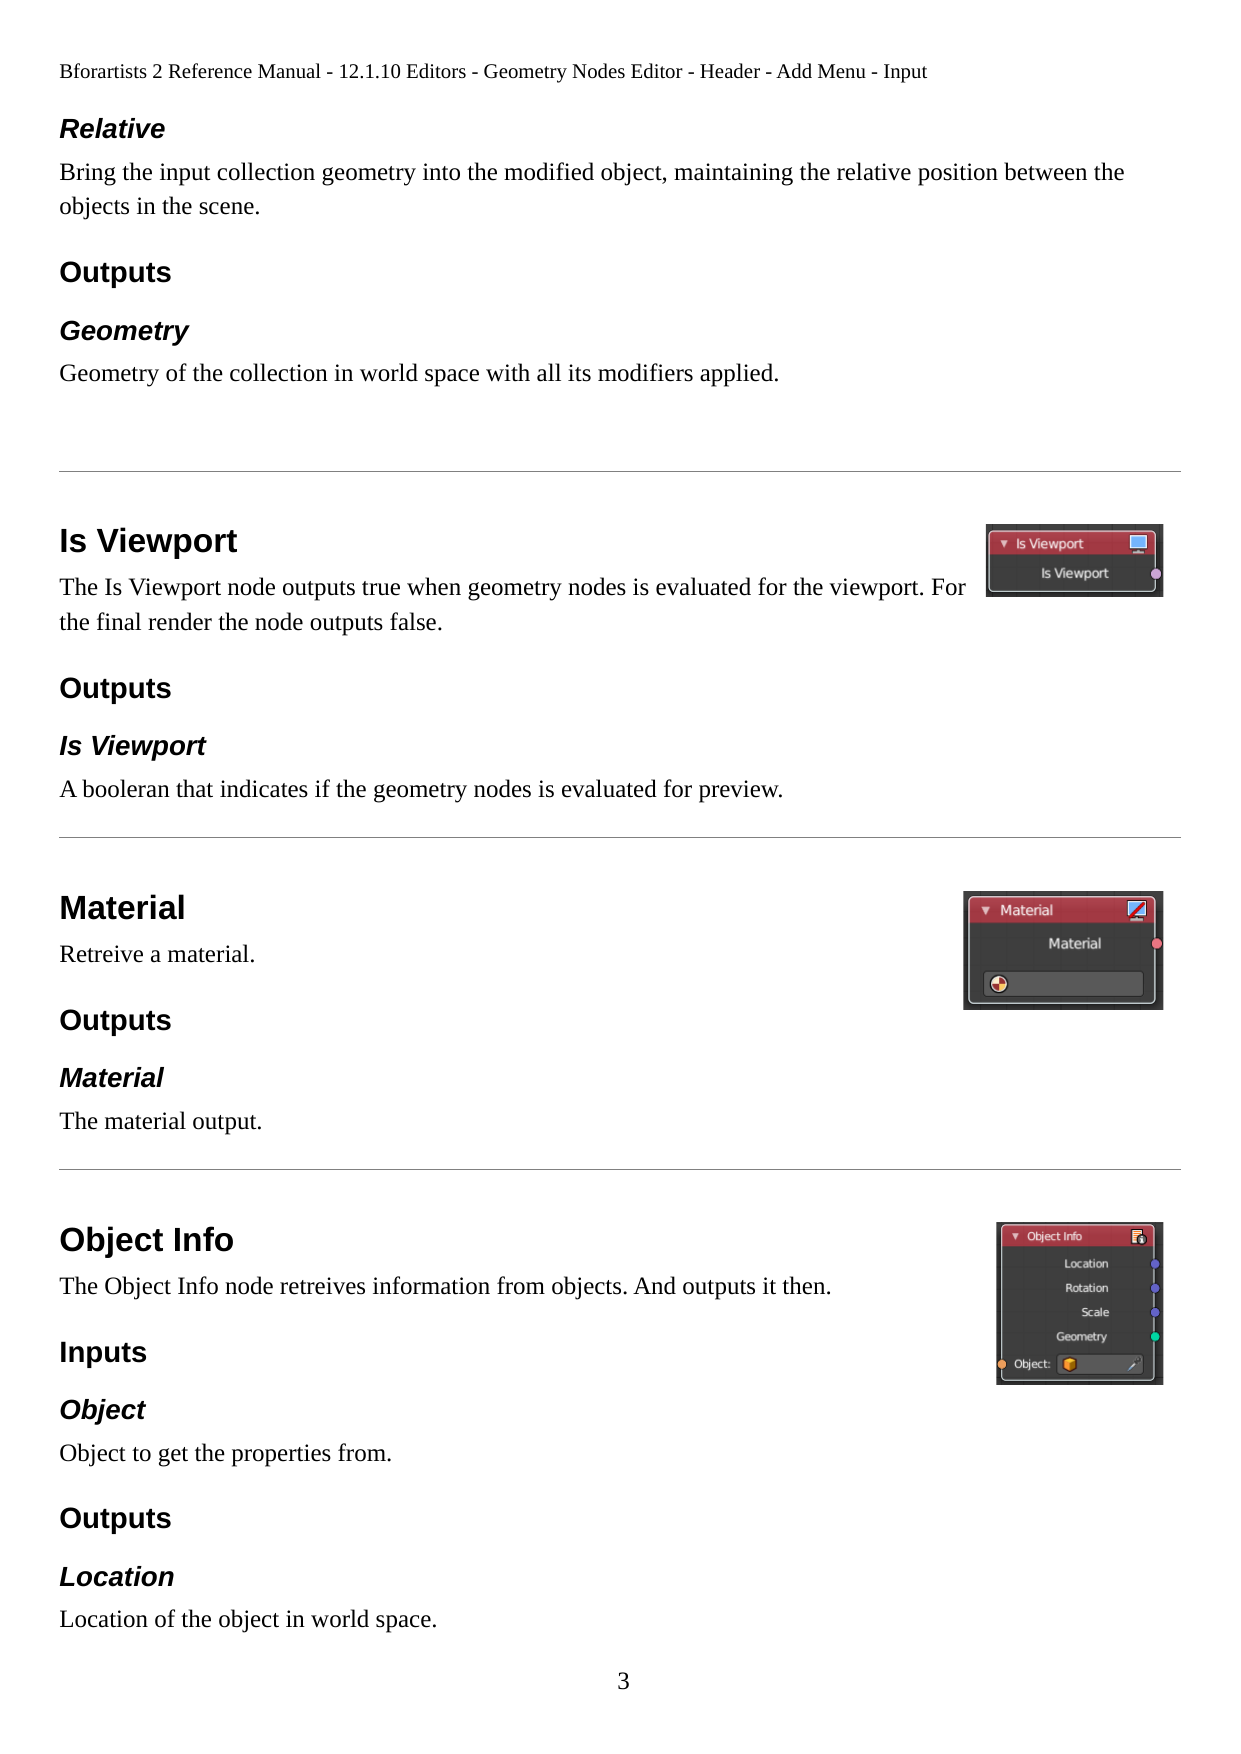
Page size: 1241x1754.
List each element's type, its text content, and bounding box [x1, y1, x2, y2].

subtitle [1164, 1334, 1181, 1368]
subtitle Inputs [59, 1334, 996, 1368]
subtitle Outputs [59, 1501, 1181, 1535]
subtitle Outputs [59, 255, 1181, 289]
subtitle Is Viewport [59, 521, 1181, 560]
subtitle Relative [59, 113, 1181, 144]
subtitle Material [59, 888, 1181, 926]
picture [996, 1222, 1164, 1385]
text Geometry of the collection in world space with all its modifiers applied. [59, 358, 1181, 387]
text A booleran that indicates if the geometry nodes is evaluated for preview. [59, 774, 1181, 802]
text The material output. [59, 1106, 1181, 1134]
text Bring the input collection geometry into the modified object, maintaining the relative position between the objects in the scene. [59, 157, 1181, 220]
subtitle Geometry [59, 314, 1181, 346]
subtitle Outputs [59, 671, 1181, 704]
text [1164, 939, 1181, 968]
text Location of the object in world space. [59, 1604, 1181, 1633]
text Object to get the properties from. [59, 1438, 1181, 1466]
text The Is Viewport node outputs true when geometry nodes is evaluated for the viewport. For the final render the node outputs false. [59, 572, 1181, 636]
subtitle Location [59, 1560, 1181, 1592]
subtitle Outputs [59, 1003, 1181, 1036]
subtitle Is Viewport [59, 729, 1181, 761]
picture [985, 524, 1164, 597]
subtitle Object Info [59, 1220, 1181, 1258]
text The Object Info node retreives information from objects. And outputs it then. [59, 1271, 996, 1300]
subtitle Material [59, 1061, 1181, 1093]
picture [963, 891, 1164, 1010]
subtitle Object [59, 1393, 1181, 1425]
text Retreive a material. [59, 939, 963, 968]
